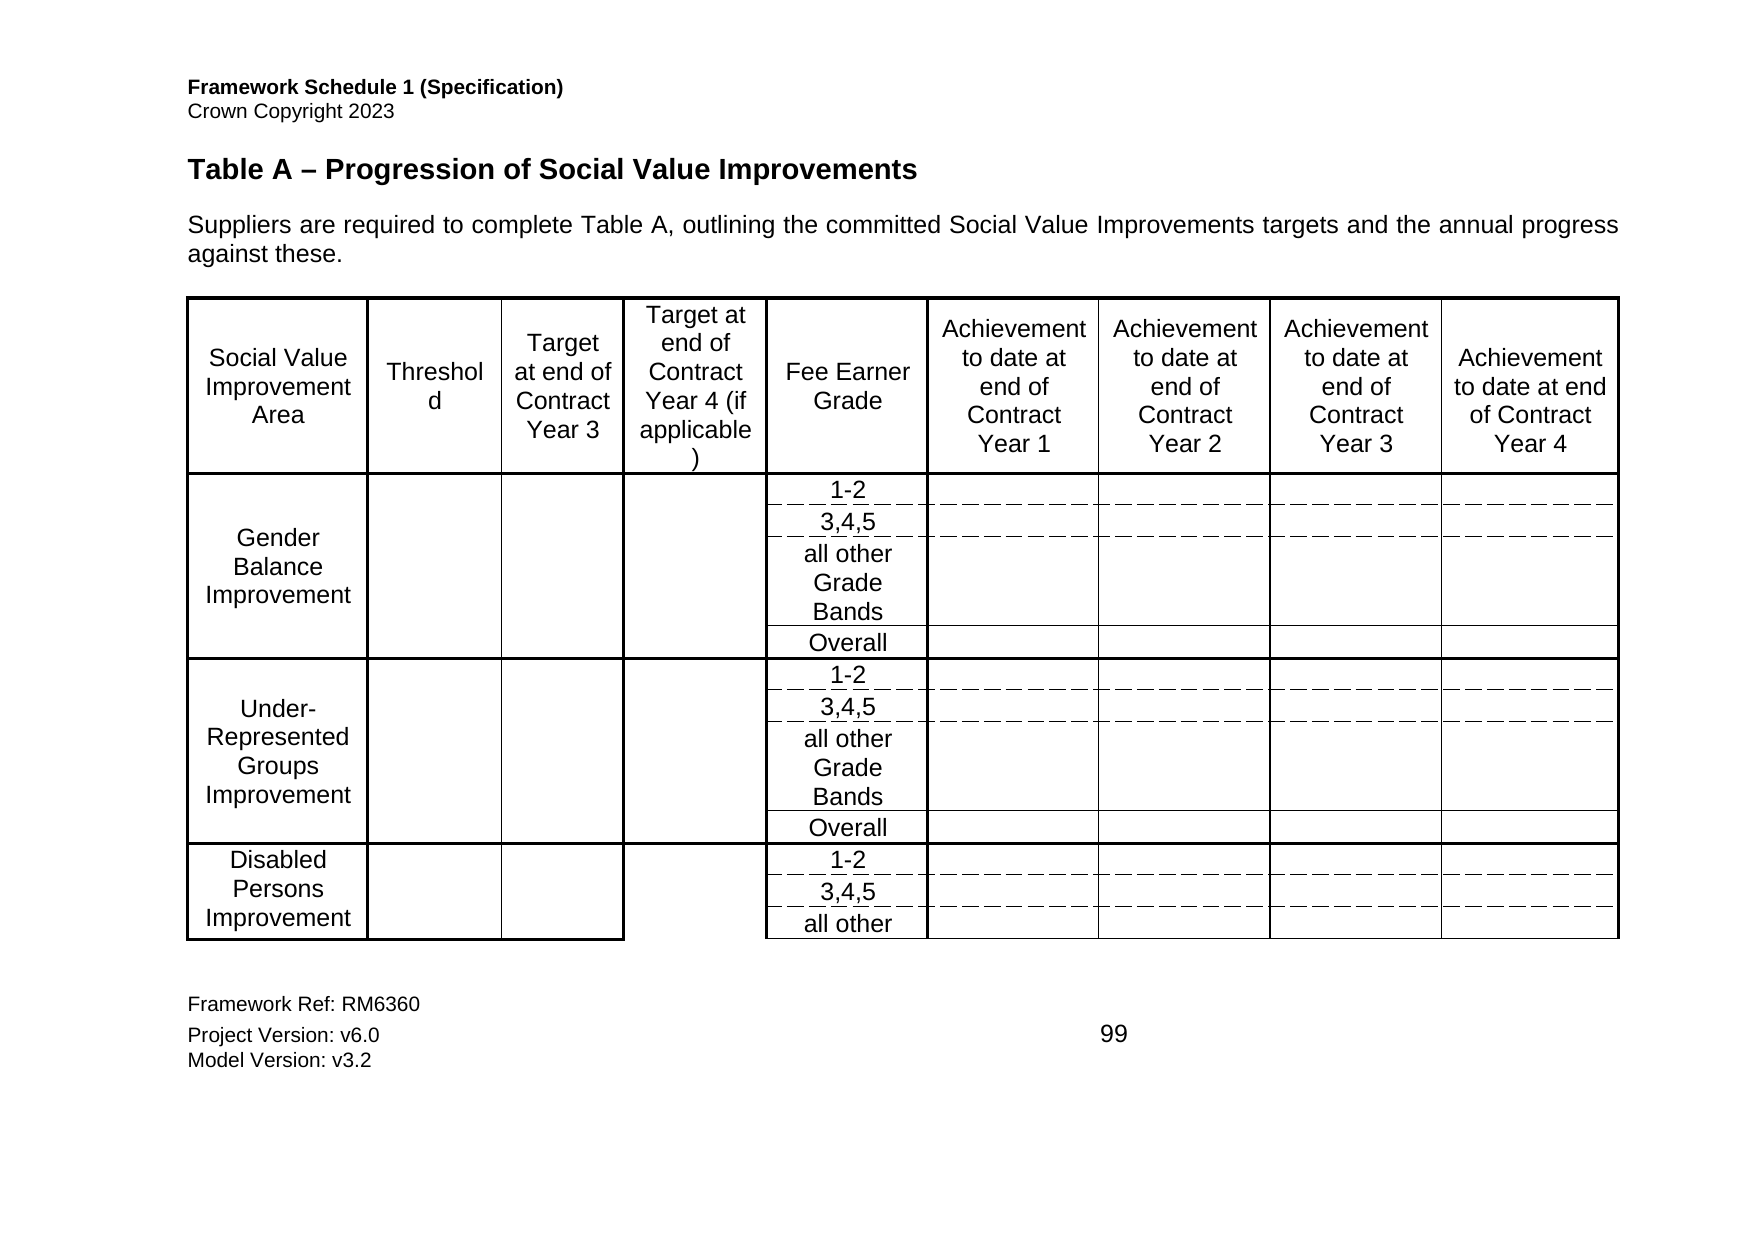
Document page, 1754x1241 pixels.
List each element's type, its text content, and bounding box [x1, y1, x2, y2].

table_cell [502, 660, 622, 842]
table_header Achievement to date at end of Contract Year 4 [1442, 300, 1617, 472]
table_cell [1442, 906, 1617, 938]
table_cell [625, 475, 765, 657]
table_header Target at end of Contract Year 3 [502, 300, 622, 472]
table_cell [1442, 475, 1617, 504]
table_cell Overall [768, 626, 926, 657]
table_cell [1442, 626, 1617, 657]
table_cell [369, 845, 501, 938]
table_cell [1099, 811, 1269, 842]
text Table A – Progression of Social Value Improvements [187, 152, 1621, 185]
table_header Threshold [369, 300, 501, 472]
table_cell 3,4,5 [768, 874, 926, 906]
table_cell [929, 504, 1098, 536]
table_cell [502, 845, 622, 938]
table_cell [929, 845, 1098, 874]
table_header Achievement to date at end of Contract Year 1 [929, 300, 1098, 472]
text Suppliers are required to complete Table A, outlining the committed Social Value Improvements targets and the annual progress against these. [187, 210, 1621, 268]
table_cell [1442, 689, 1617, 721]
table_cell [1271, 874, 1441, 906]
table_cell Disabled Persons Improvement [189, 845, 366, 938]
table_cell [929, 811, 1098, 842]
table_cell [1271, 721, 1441, 810]
table_cell [1442, 845, 1617, 874]
table_cell Gender Balance Improvement [189, 475, 366, 657]
table_cell [1271, 626, 1441, 657]
table_cell [929, 475, 1098, 504]
table_cell [929, 689, 1098, 721]
table_cell [1271, 660, 1441, 689]
table_cell 3,4,5 [768, 689, 926, 721]
table_cell 1-2 [768, 660, 926, 689]
table_cell [1271, 504, 1441, 536]
table_cell [1442, 721, 1617, 810]
table_cell all other [768, 906, 926, 938]
table_cell [1442, 811, 1617, 842]
table_cell [929, 906, 1098, 938]
table_cell [1099, 689, 1269, 721]
table_cell 3,4,5 [768, 504, 926, 536]
table_cell [929, 721, 1098, 810]
table_cell [369, 475, 501, 657]
table_cell 1-2 [768, 845, 926, 874]
table_cell [1271, 845, 1441, 874]
table_cell [1099, 660, 1269, 689]
table_cell all other Grade Bands [768, 536, 926, 625]
table_cell [1442, 660, 1617, 689]
table_cell [929, 536, 1098, 625]
table_cell Under-Represented Groups Improvement [189, 660, 366, 842]
table_cell [1099, 475, 1269, 504]
table_cell [1442, 874, 1617, 906]
table_cell [1099, 845, 1269, 874]
table_cell [502, 475, 622, 657]
table_cell [625, 845, 765, 938]
table_cell [1099, 721, 1269, 810]
table_cell [1271, 811, 1441, 842]
table_cell [1099, 874, 1269, 906]
table_cell all other Grade Bands [768, 721, 926, 810]
table_cell [1442, 504, 1617, 536]
table_header Social Value Improvement Area [189, 300, 366, 472]
table_cell [369, 660, 501, 842]
table_header Achievement to date at end of Contract Year 2 [1099, 300, 1269, 472]
table_cell [1271, 906, 1441, 938]
table_cell [929, 626, 1098, 657]
table_cell [1271, 536, 1441, 625]
table_cell [929, 874, 1098, 906]
table_header Fee Earner Grade [768, 300, 926, 472]
table_cell [1099, 906, 1269, 938]
table_cell [1271, 689, 1441, 721]
table_cell Overall [768, 811, 926, 842]
table_cell [1099, 536, 1269, 625]
table_cell [1099, 626, 1269, 657]
table_cell 1-2 [768, 475, 926, 504]
table_cell [929, 660, 1098, 689]
table_cell [625, 660, 765, 842]
table_cell [1442, 536, 1617, 625]
table_cell [1271, 475, 1441, 504]
table_header Target at end of Contract Year 4 (if applicable) [625, 300, 765, 472]
table_header Achievement to date at end of Contract Year 3 [1271, 300, 1441, 472]
table_cell [1099, 504, 1269, 536]
